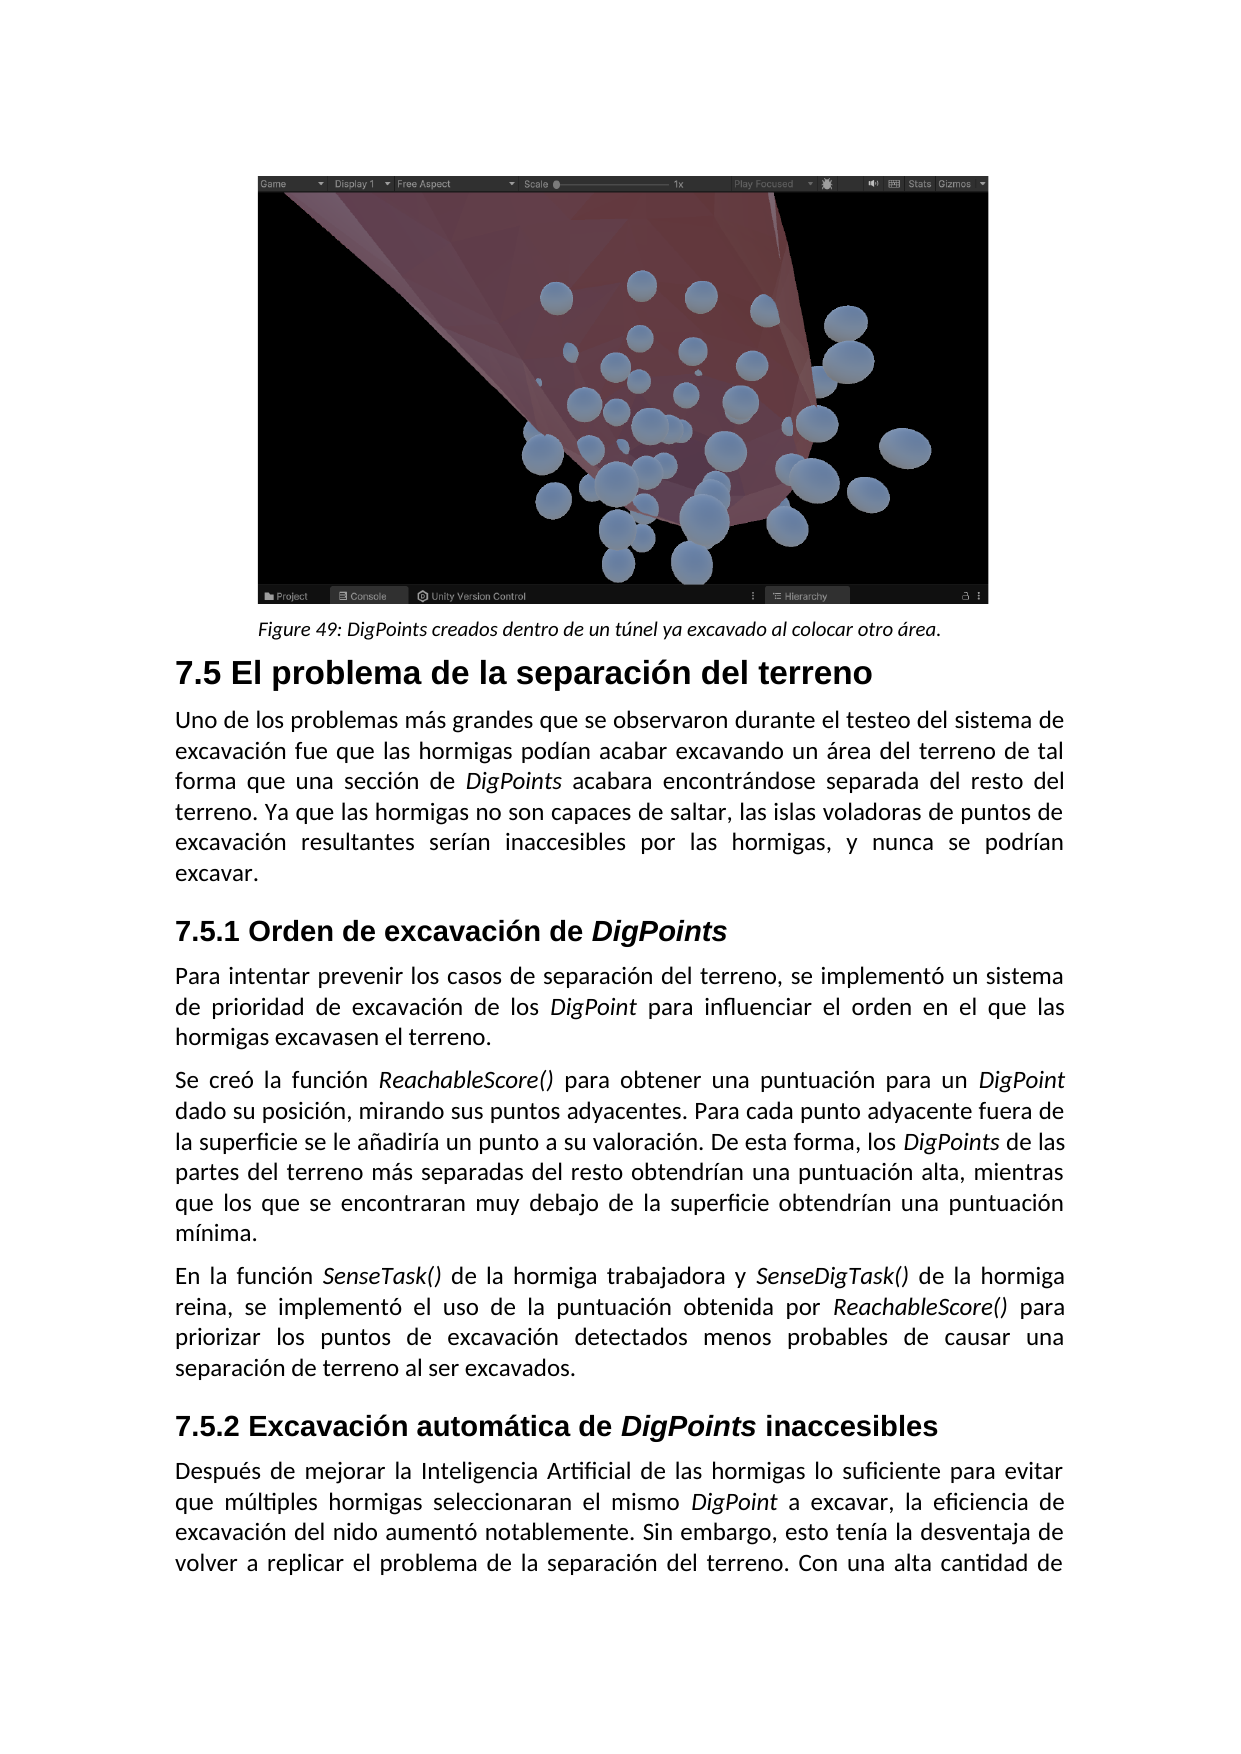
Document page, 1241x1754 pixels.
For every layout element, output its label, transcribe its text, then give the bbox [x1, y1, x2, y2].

picture [257, 176, 989, 604]
text Uno de los problemas más grandes que se observaron durante el testeo del sistema de excavación fue que las hormigas podían acabar excavando un área del terreno de tal forma que una sección de DigPoints acabara encontrándose separada del resto del terreno. Ya que las hormigas no son capaces de saltar, las islas voladoras de puntos de excavación resultantes serían inaccesibles por las hormigas, y nunca se podrían excavar. [175, 704, 1065, 887]
subtitle Orden de excavación de DigPoints [175, 914, 1065, 948]
subtitle El problema de la separación del terreno [175, 162, 1065, 692]
text Para intentar prevenir los casos de separación del terreno, se implementó un sistema de prioridad de excavación de los DigPoint para influenciar el orden en el que las hormigas excavasen el terreno. [175, 961, 1065, 1052]
subtitle Excavación automática de DigPoints inaccesibles [175, 1409, 1065, 1443]
text Figure 49: DigPoints creados dentro de un túnel ya excavado al colocar otro área. [258, 604, 988, 642]
text En la función SenseTask() de la hormiga trabajadora y SenseDigTask() de la hormiga reina, se implementó el uso de la puntuación obtenida por ReachableScore() para priorizar los puntos de excavación detectados menos probables de causar una separación de terreno al ser excavados. [175, 1260, 1065, 1382]
text Se creó la función ReachableScore() para obtener una puntuación para un DigPoint dado su posición, mirando sus puntos adyacentes. Para cada punto adyacente fuera de la superficie se le añadiría un punto a su valoración. De esta forma, los DigPoints de las partes del terreno más separadas del resto obtendrían una puntuación alta, mientras que los que se encontraran muy debajo de la superficie obtendrían una puntuación mínima. [175, 1064, 1065, 1248]
text Después de mejorar la Inteligencia Artificial de las hormigas lo suficiente para evitar que múltiples hormigas seleccionaran el mismo DigPoint a excavar, la eficiencia de excavación del nido aumentó notablemente. Sin embargo, esto tenía la desventaja de volver a replicar el problema de la separación del terreno. Con una alta cantidad de [175, 1455, 1065, 1577]
